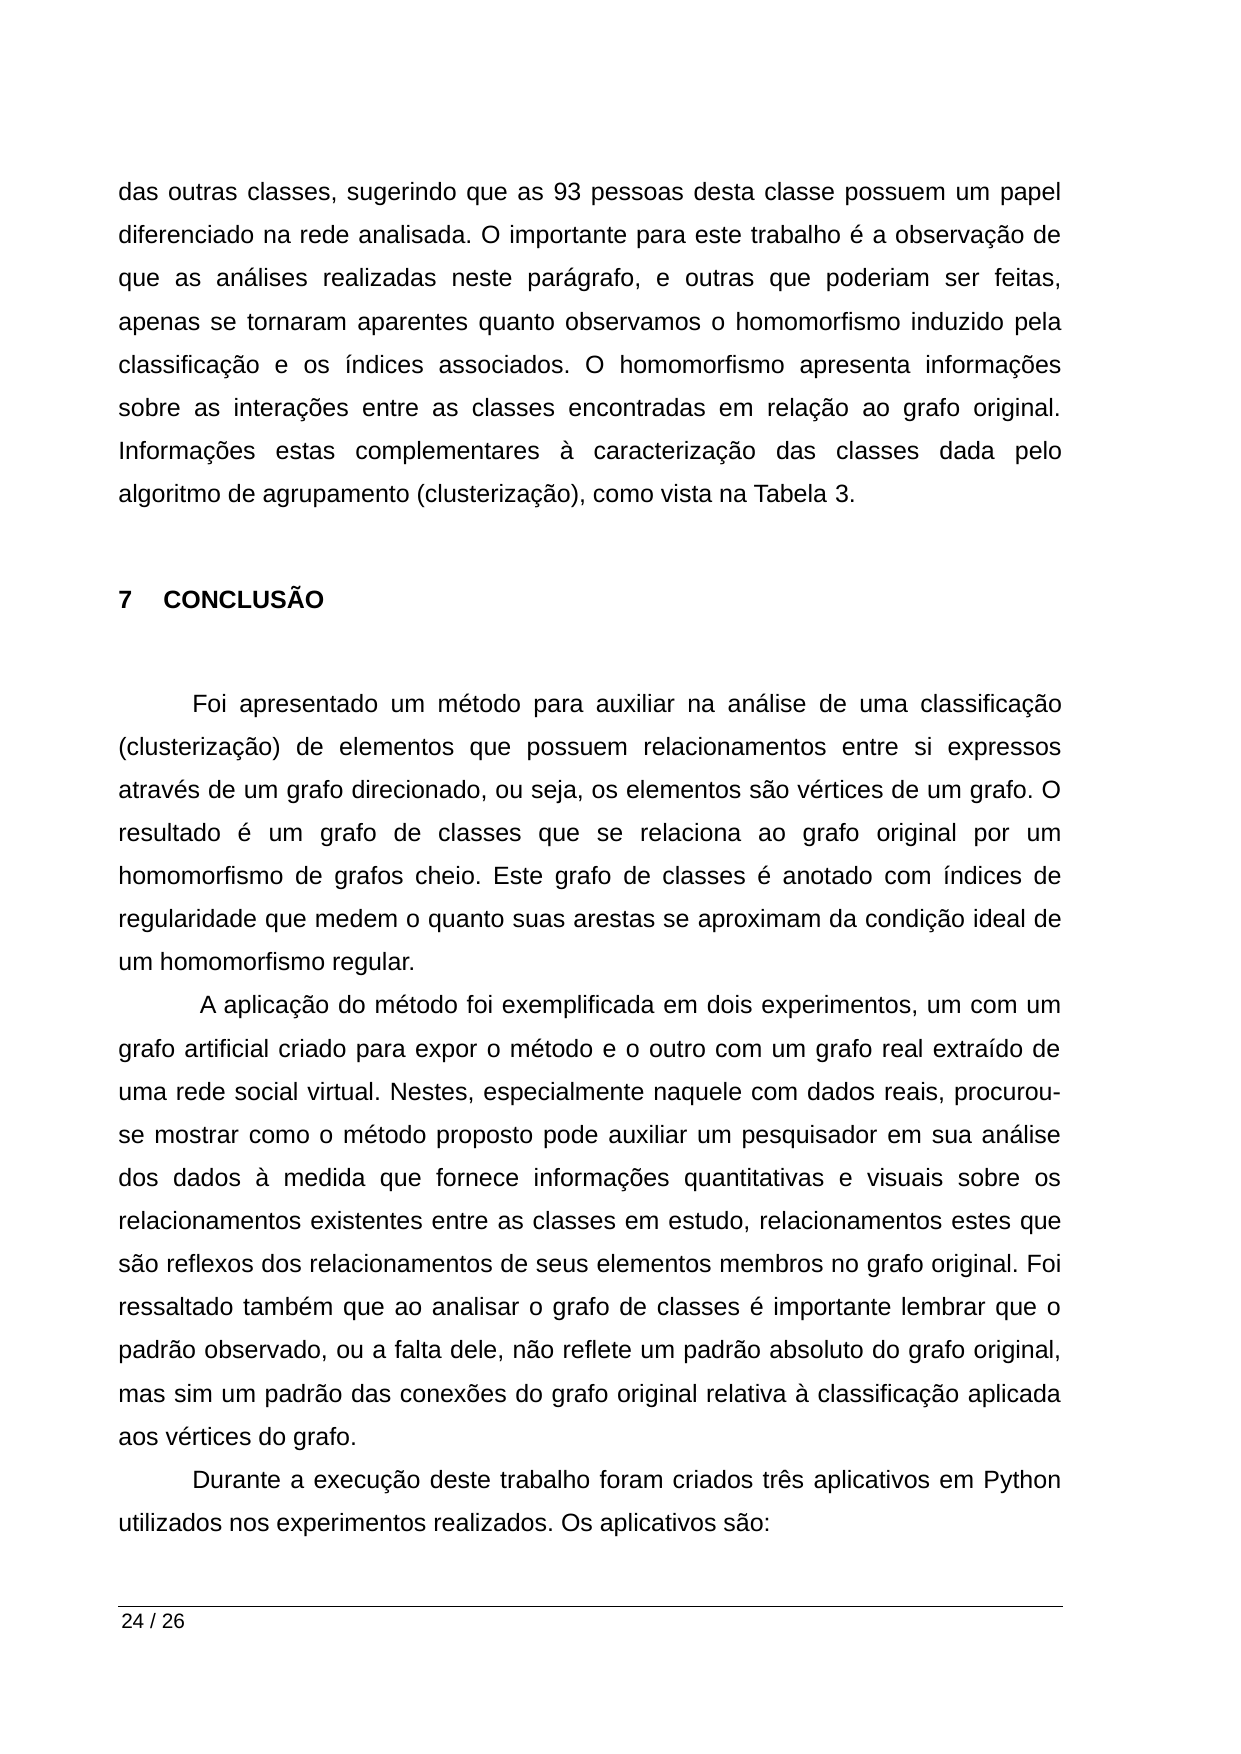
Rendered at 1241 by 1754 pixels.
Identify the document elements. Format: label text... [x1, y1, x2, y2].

text Foi apresentado um método para auxiliar na análise de uma classificação (clusterização) de elementos que possuem relacionamentos entre si expressos através de um grafo direcionado, ou seja, os elementos são vértices de um grafo. O resultado é um grafo de classes que se relaciona ao grafo original por um homomorfismo de grafos cheio. Este grafo de classes é anotado com índices de regularidade que medem o quanto suas arestas se aproximam da condição ideal de um homomorfismo regular. [118, 688, 1063, 976]
text das outras classes, sugerindo que as 93 pessoas desta classe possuem um papel diferenciado na rede analisada. O importante para este trabalho é a observação de que as análises realizadas neste parágrafo, e outras que poderiam ser feitas, apenas se tornaram aparentes quanto observamos o homomorfismo induzido pela classificação e os índices associados. O homomorfismo apresenta informações sobre as interações entre as classes encontradas em relação ao grafo original. Informações estas complementares à caracterização das classes dada pelo algoritmo de agrupamento (clusterização), como vista na Tabela 3. [118, 177, 1063, 508]
text Durante a execução deste trabalho foram criados três aplicativos em Python utilizados nos experimentos realizados. Os aplicativos são: [118, 1465, 1063, 1537]
text A aplicação do método foi exemplificada em dois experimentos, um com um grafo artificial criado para expor o método e o outro com um grafo real extraído de uma rede social virtual. Nestes, especialmente naquele com dados reais, procurou-se mostrar como o método proposto pode auxiliar um pesquisador em sua análise dos dados à medida que fornece informações quantitativas e visuais sobre os relacionamentos existentes entre as classes em estudo, relacionamentos estes que são reflexos dos relacionamentos de seus elementos membros no grafo original. Foi ressaltado também que ao analisar o grafo de classes é importante lembrar que o padrão observado, ou a falta dele, não reflete um padrão absoluto do grafo original, mas sim um padrão das conexões do grafo original relativa à classificação aplicada aos vértices do grafo. [118, 990, 1063, 1450]
subtitle Conclusão [118, 585, 1063, 613]
